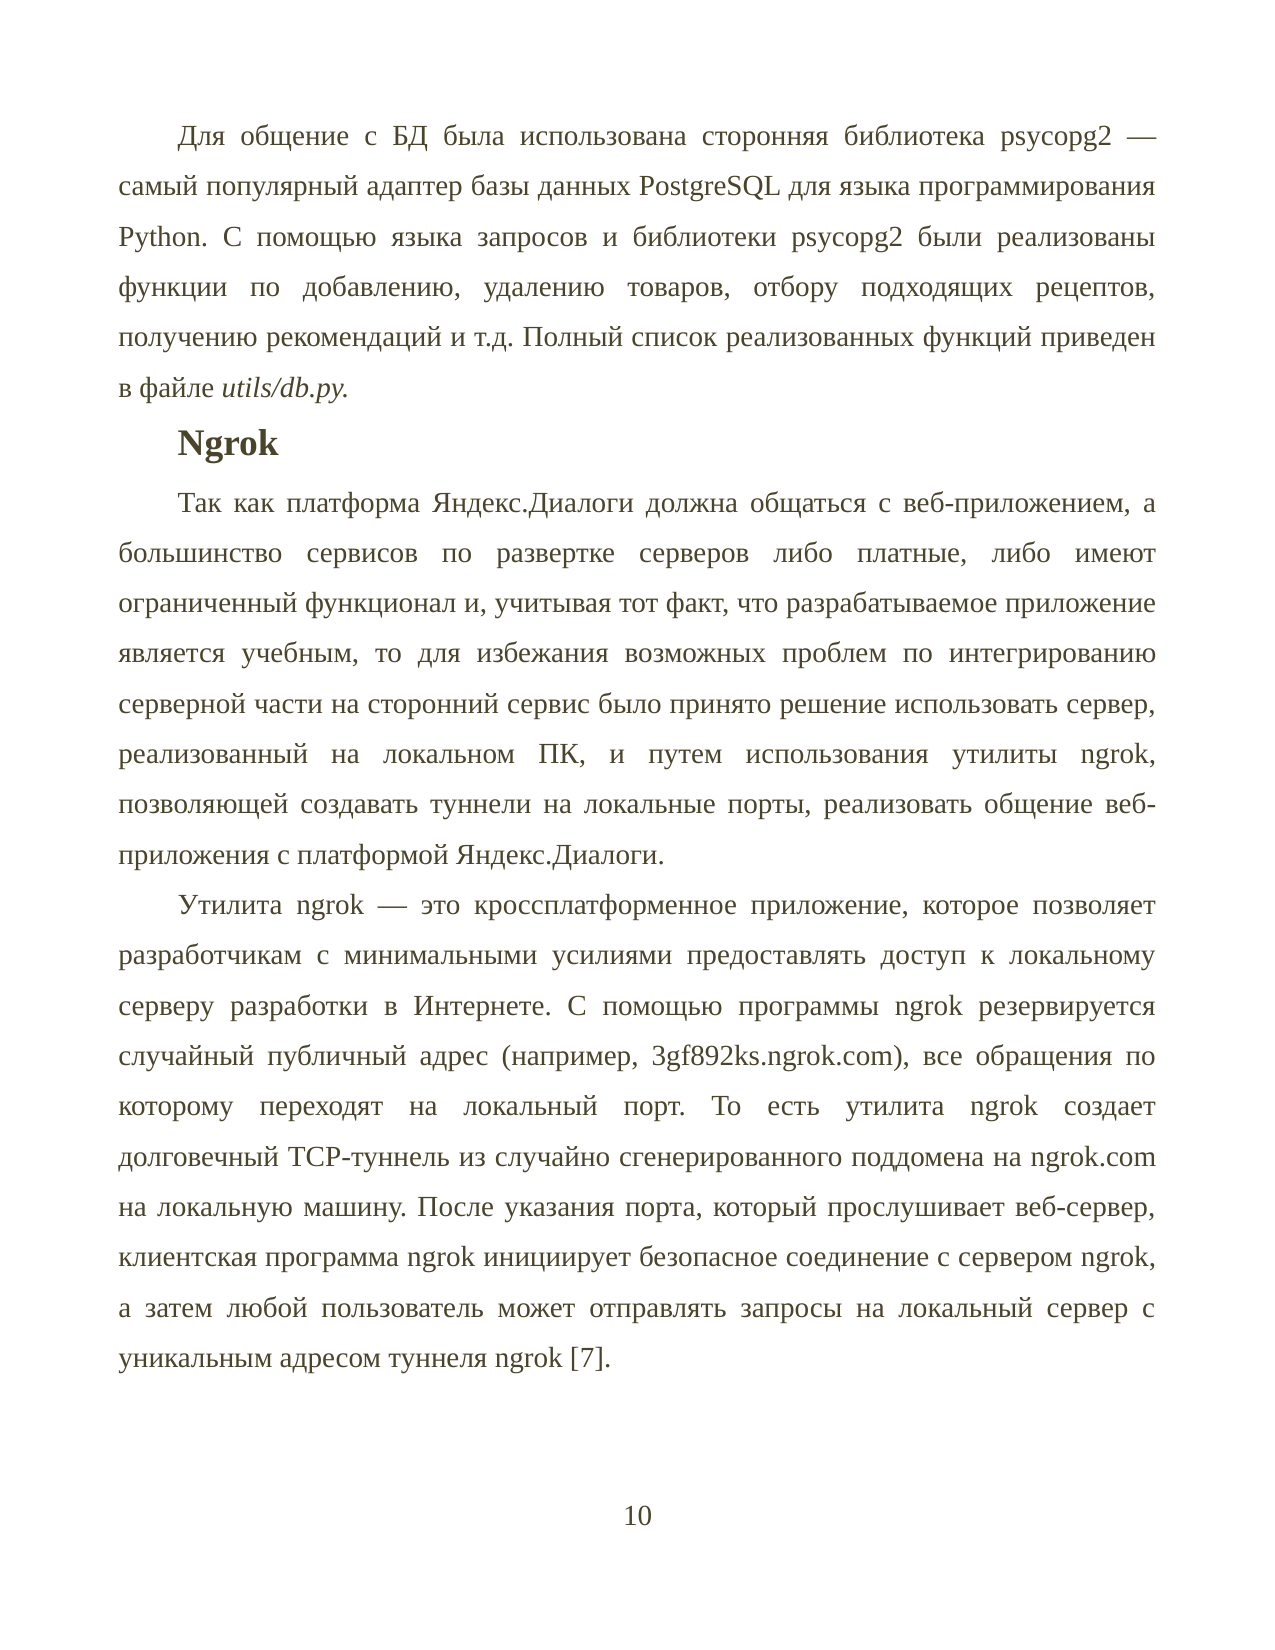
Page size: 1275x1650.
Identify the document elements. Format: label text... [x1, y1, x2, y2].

text Так как платформа Яндекс.Диалоги должна общаться с веб-приложением, а большинство сервисов по развертке серверов либо платные, либо имеют ограниченный функционал и, учитывая тот факт, что разрабатываемое приложение является учебным, то для избежания возможных проблем по интегрированию серверной части на сторонний сервис было принято решение использовать сервер, реализованный на локальном ПК, и путем использования утилиты ngrok, позволяющей создавать туннели на локальные порты, реализовать общение веб-приложения с платформой Яндекс.Диалоги. [118, 485, 1157, 870]
text Для общение с БД была использована сторонняя библиотека psycopg2 — самый популярный адаптер базы данных PostgreSQL для языка программирования Python. С помощью языка запросов и библиотеки psycopg2 были реализованы функции по добавлению, удалению товаров, отбору подходящих рецептов, получению рекомендаций и т.д. Полный список реализованных функций приведен в файле utils/db.py. [118, 118, 1157, 403]
subtitle Ngrok [118, 420, 1157, 463]
text Утилита ngrok — это кроссплатформенное приложение, которое позволяет разработчикам с минимальными усилиями предоставлять доступ к локальному серверу разработки в Интернете. С помощью программы ngrok резервируется случайный публичный адрес (например, 3gf892ks.ngrok.com), все обращения по которому переходят на локальный порт. То есть утилита ngrok создает долговечный TCP-туннель из случайно сгенерированного поддомена на ngrok.com на локальную машину. После указания порта, который прослушивает веб-сервер, клиентская программа ngrok инициирует безопасное соединение с сервером ngrok, а затем любой пользователь может отправлять запросы на локальный сервер с уникальным адресом туннеля ngrok [7]. [118, 887, 1157, 1373]
